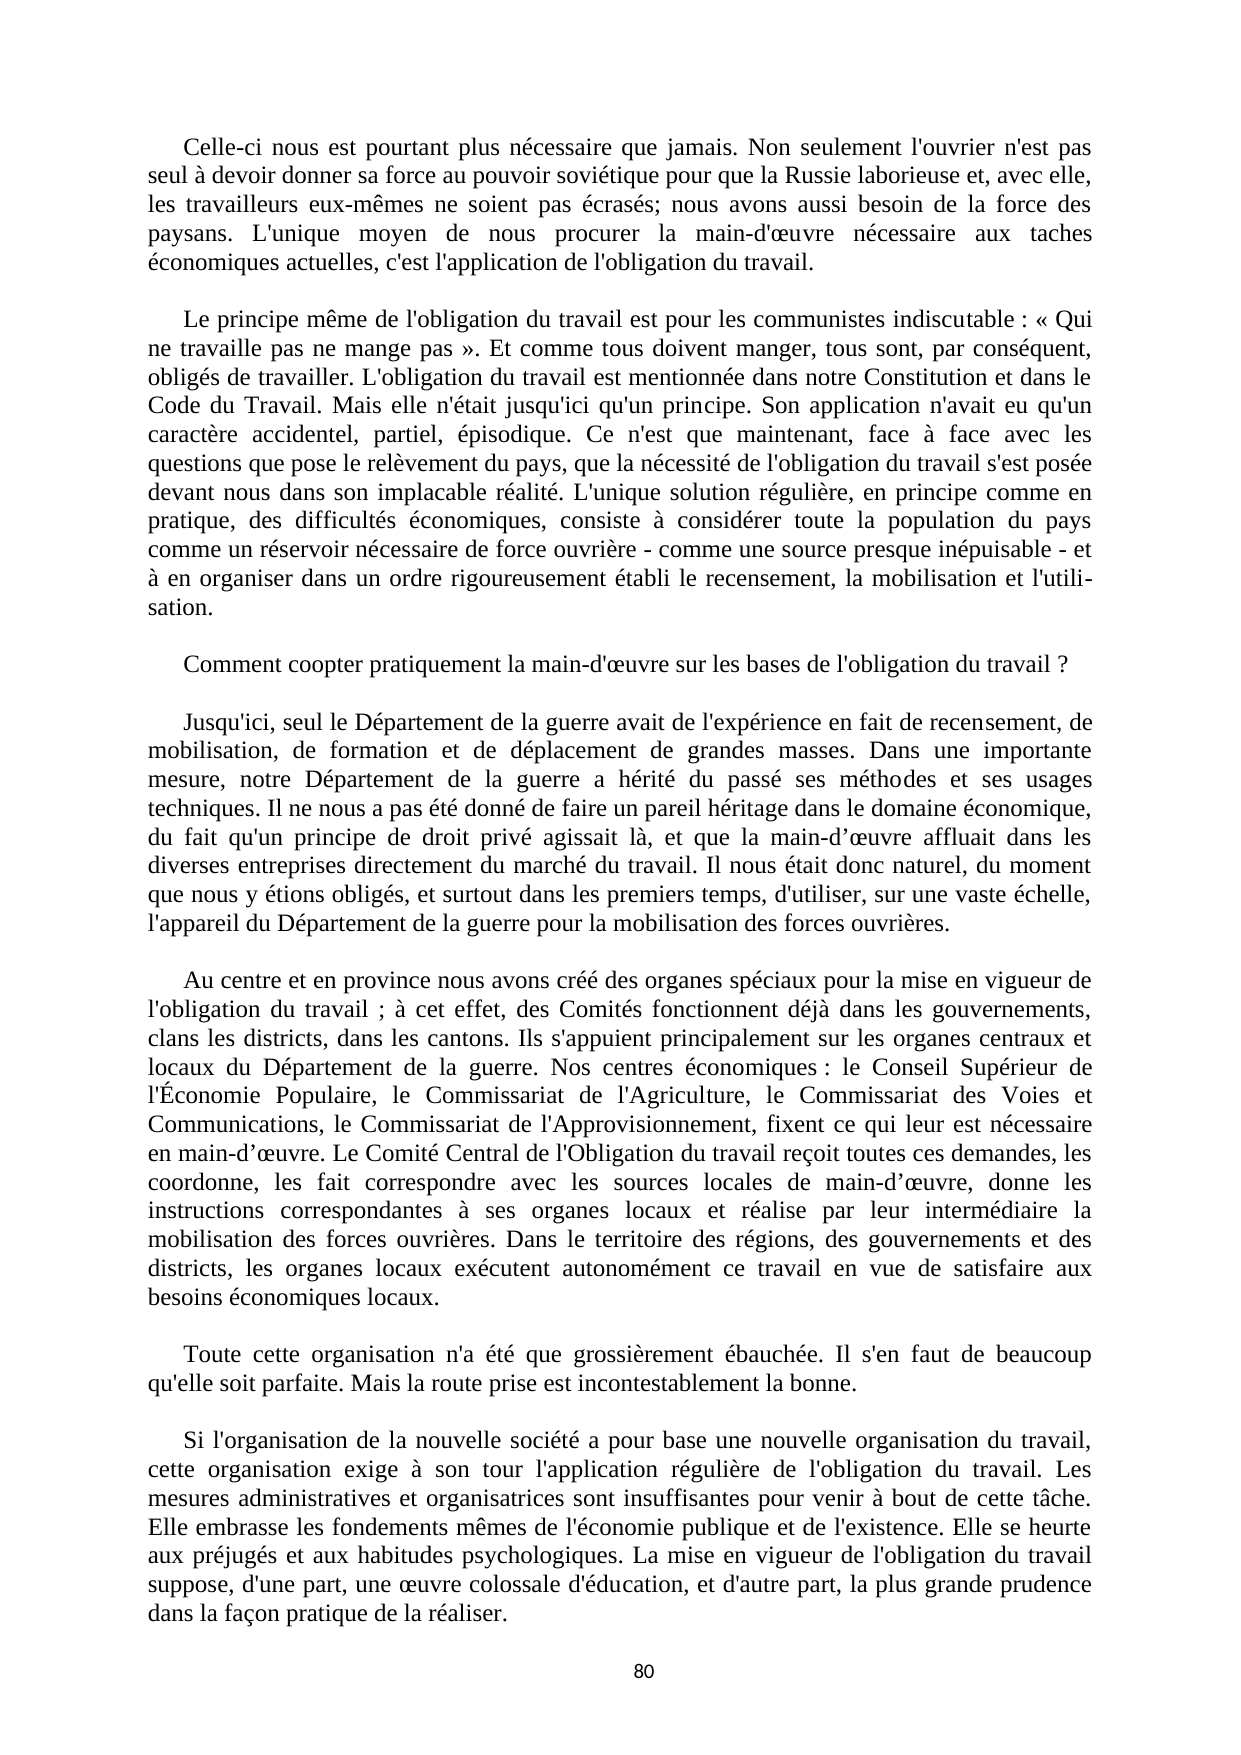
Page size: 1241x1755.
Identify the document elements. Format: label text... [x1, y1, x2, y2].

text Celle-ci nous est pourtant plus nécessaire que jamais. Non seulement l'ouvrier n'est pas seul à devoir donner sa force au pouvoir soviétique pour que la Russie laborieuse et, avec elle, les travailleurs eux-mêmes ne soient pas écrasés; nous avons aussi besoin de la force des paysans. L'unique moyen de nous procurer la main-d'œu­vre nécessaire aux taches économiques actuelles, c'est l'application de l'obligation du travail. [148, 132, 1093, 275]
text Si l'organisation de la nouvelle société a pour base une nouvelle organisation du travail, cette organisation exige à son tour l'application régulière de l'obligation du travail. Les mesures administratives et organisatrices sont insuffisantes pour venir à bout de cette tâche. Elle embrasse les fondements mêmes de l'économie publique et de l'existence. Elle se heurte aux préjugés et aux habitudes psychologiques. La mise en vigueur de l'obligation du travail suppose, d'une part, une œuvre colossale d'édu­cation, et d'autre part, la plus grande prudence dans la façon pratique de la réaliser. [148, 1425, 1093, 1627]
text Au centre et en province nous avons créé des organes spéciaux pour la mise en vigueur de l'obligation du travail ; à cet effet, des Comités fonctionnent déjà dans les gouvernements, clans les districts, dans les cantons. Ils s'appuient principalement sur les organes centraux et locaux du Département de la guerre. Nos centres écono­miques : le Conseil Supérieur de l'Économie Populaire, le Commissariat de l'Agricul­ture, le Commissariat des Voies et Communications, le Commissariat de l'Approvi­sion­ne­­ment, fixent ce qui leur est nécessaire en main-d’œuvre. Le Comité Central de l'Obligation du travail reçoit toutes ces demandes, les coordonne, les fait corres­pon­dre avec les sources locales de main-d’œuvre, donne les instructions correspondantes à ses organes locaux et réalise par leur intermédiaire la mobilisation des forces ou­vriè­res. Dans le territoire des régions, des gouvernements et des districts, les organes locaux exécutent autonomément ce travail en vue de satisfaire aux besoins écono­miques locaux. [148, 965, 1093, 1310]
text Toute cette organisation n'a été que grossièrement ébauchée. Il s'en faut de beaucoup qu'elle soit parfaite. Mais la route prise est incontestablement la bonne. [148, 1339, 1093, 1397]
text Jusqu'ici, seul le Département de la guerre avait de l'expérience en fait de recen­sement, de mobilisation, de formation et de déplacement de grandes masses. Dans une importante mesure, notre Département de la guerre a hérité du passé ses métho­des et ses usages techniques. Il ne nous a pas été donné de faire un pareil héritage dans le domaine économique, du fait qu'un principe de droit privé agissait là, et que la main-d’œuvre affluait dans les diverses entreprises directement du marché du travail. Il nous était donc naturel, du moment que nous y étions obligés, et surtout dans les premiers temps, d'utiliser, sur une vaste échelle, l'appareil du Département de la guerre pour la mobilisation des forces ouvrières. [148, 707, 1093, 937]
text Le principe même de l'obligation du travail est pour les communistes indiscu­table : « Qui ne travaille pas ne mange pas ». Et comme tous doivent manger, tous sont, par conséquent, obligés de travailler. L'obligation du travail est mentionnée dans notre Constitution et dans le Code du Travail. Mais elle n'était jusqu'ici qu'un prin­cipe. Son application n'avait eu qu'un caractère accidentel, partiel, épisodique. Ce n'est que maintenant, face à face avec les questions que pose le relèvement du pays, que la nécessité de l'obligation du travail s'est posée devant nous dans son implacable réalité. L'unique solution régulière, en principe comme en pratique, des difficultés économiques, consiste à considérer toute la population du pays comme un réservoir né­cessaire de force ouvrière - comme une source presque inépuisable - et à en organi­ser dans un ordre rigoureusement établi le recensement, la mobilisation et l'utili­sation. [148, 304, 1093, 620]
text Comment coopter pratiquement la main-d'œuvre sur les bases de l'obligation du travail ? [148, 649, 1093, 678]
